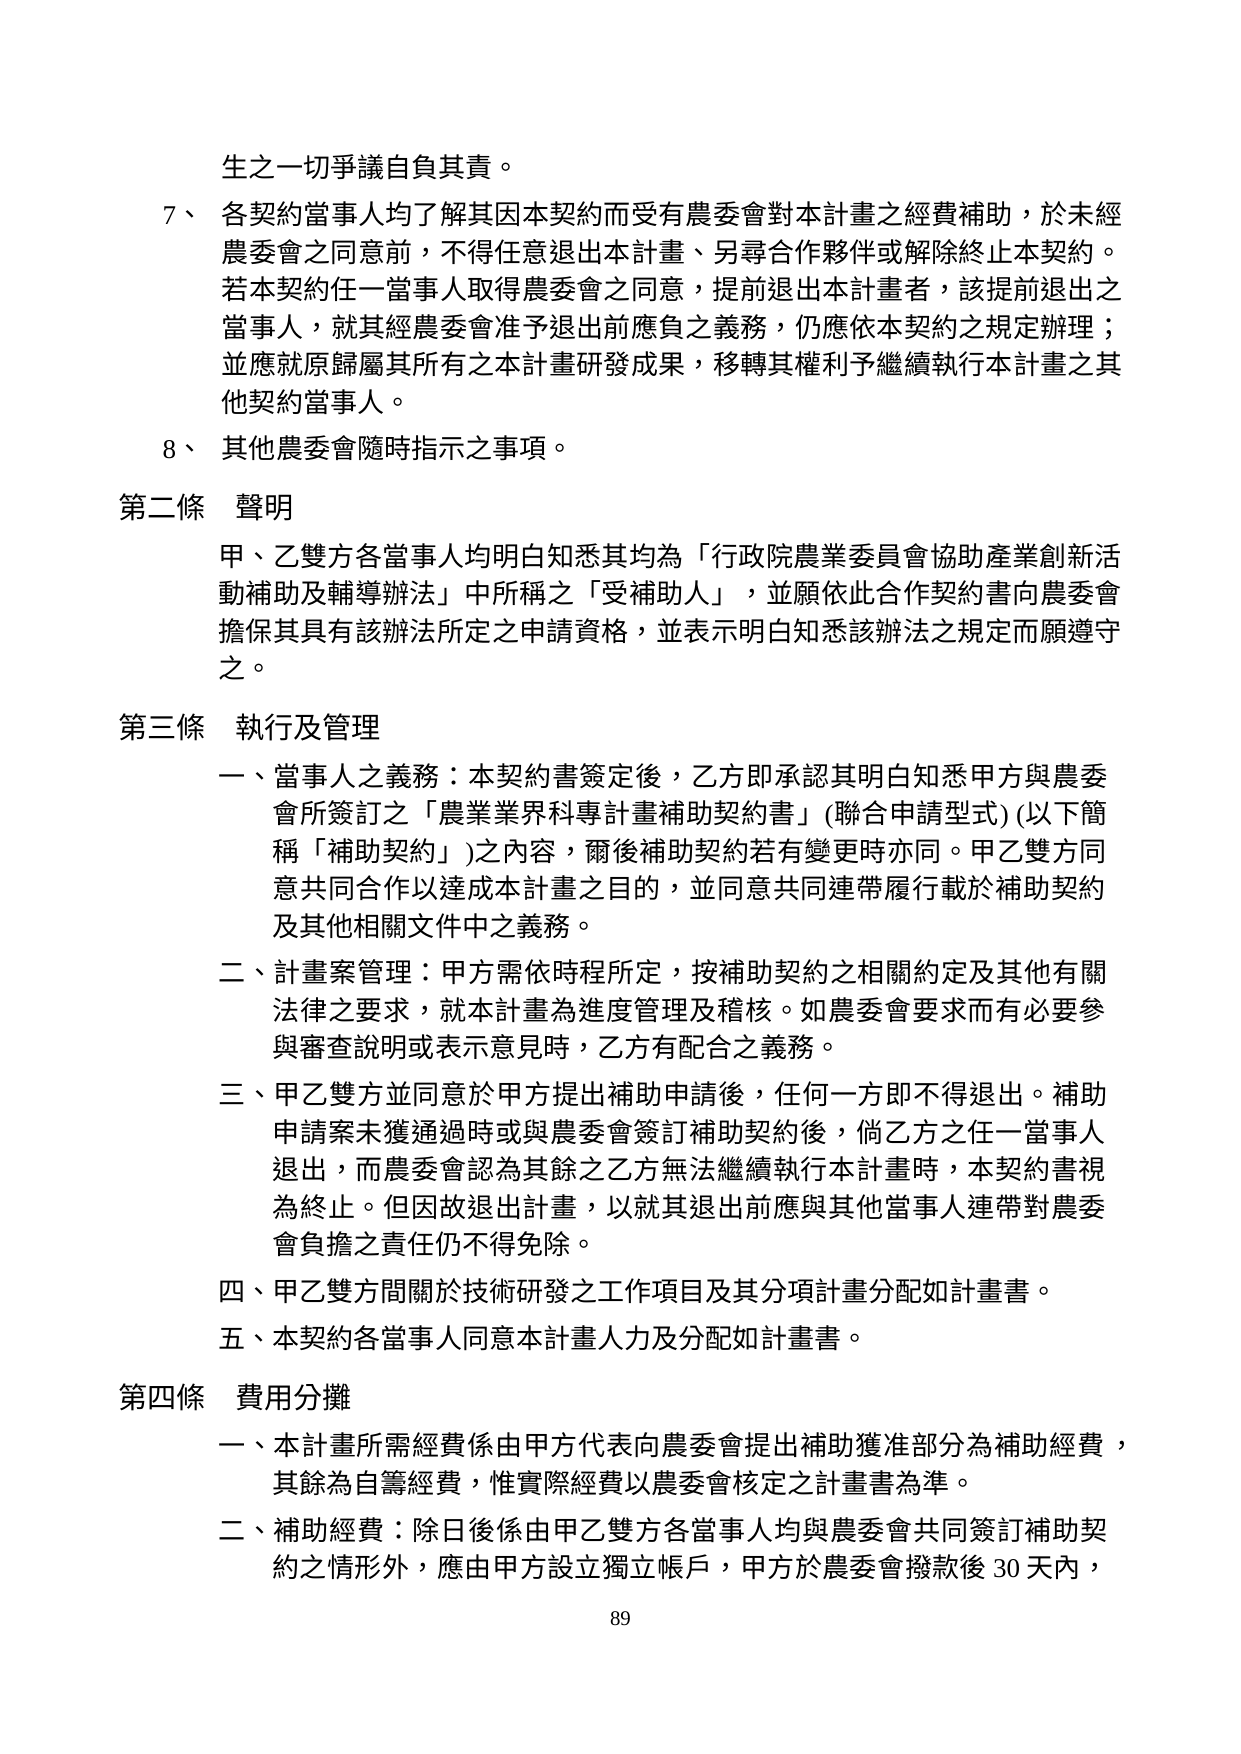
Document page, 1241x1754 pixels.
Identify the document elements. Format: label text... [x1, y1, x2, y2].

text 四、甲乙雙方間關於技術研發之工作項目及其分項計畫分配如計畫書。 [218, 1272, 1108, 1309]
text 五、本契約各當事人同意本計畫人力及分配如計畫書。 [218, 1318, 1108, 1356]
text 第二條 聲明 [118, 485, 1122, 527]
text 二、補助經費：除日後係由甲乙雙方各當事人均與農委會共同簽訂補助契約之情形外，應由甲方設立獨立帳戶，甲方於農委會撥款後30天內， [218, 1510, 1108, 1585]
text 第四條 費用分攤 [118, 1375, 1122, 1416]
text 二、計畫案管理：甲方需依時程所定，按補助契約之相關約定及其他有關法律之要求，就本計畫為進度管理及稽核。如農委會要求而有必要參與審查說明或表示意見時，乙方有配合之義務。 [218, 953, 1108, 1065]
text 一、本計畫所需經費係由甲方代表向農委會提出補助獲准部分為補助經費，其餘為自籌經費，惟實際經費以農委會核定之計畫書為準。 [218, 1426, 1108, 1501]
list 生之一切爭議自負其責。 [162, 148, 1122, 185]
text 一、當事人之義務：本契約書簽定後，乙方即承認其明白知悉甲方與農委會所簽訂之「農業業界科專計畫補助契約書」(聯合申請型式) (以下簡稱「補助契約」)之內容，爾後補助契約若有變更時亦同。甲乙雙方同意共同合作以達成本計畫之目的，並同意共同連帶履行載於補助契約及其他相關文件中之義務。 [218, 756, 1108, 943]
text 三、甲乙雙方並同意於甲方提出補助申請後，任何一方即不得退出。補助申請案未獲通過時或與農委會簽訂補助契約後，倘乙方之任一當事人退出，而農委會認為其餘之乙方無法繼續執行本計畫時，本契約書視為終止。但因故退出計畫，以就其退出前應與其他當事人連帶對農委會負擔之責任仍不得免除。 [218, 1075, 1108, 1262]
text 第三條 執行及管理 [118, 705, 1122, 747]
list 其他農委會隨時指示之事項。 [162, 429, 1122, 466]
text 甲、乙雙方各當事人均明白知悉其均為「行政院農業委員會協助產業創新活動補助及輔導辦法」中所稱之「受補助人」，並願依此合作契約書向農委會擔保其具有該辦法所定之申請資格，並表示明白知悉該辦法之規定而願遵守之。 [218, 536, 1122, 686]
list 各契約當事人均了解其因本契約而受有農委會對本計畫之經費補助，於未經農委會之同意前，不得任意退出本計畫、另尋合作夥伴或解除終止本契約。若本契約任一當事人取得農委會之同意，提前退出本計畫者，該提前退出之當事人，就其經農委會准予退出前應負之義務，仍應依本契約之規定辦理；並應就原歸屬其所有之本計畫研發成果，移轉其權利予繼續執行本計畫之其他契約當事人。 [162, 194, 1122, 419]
